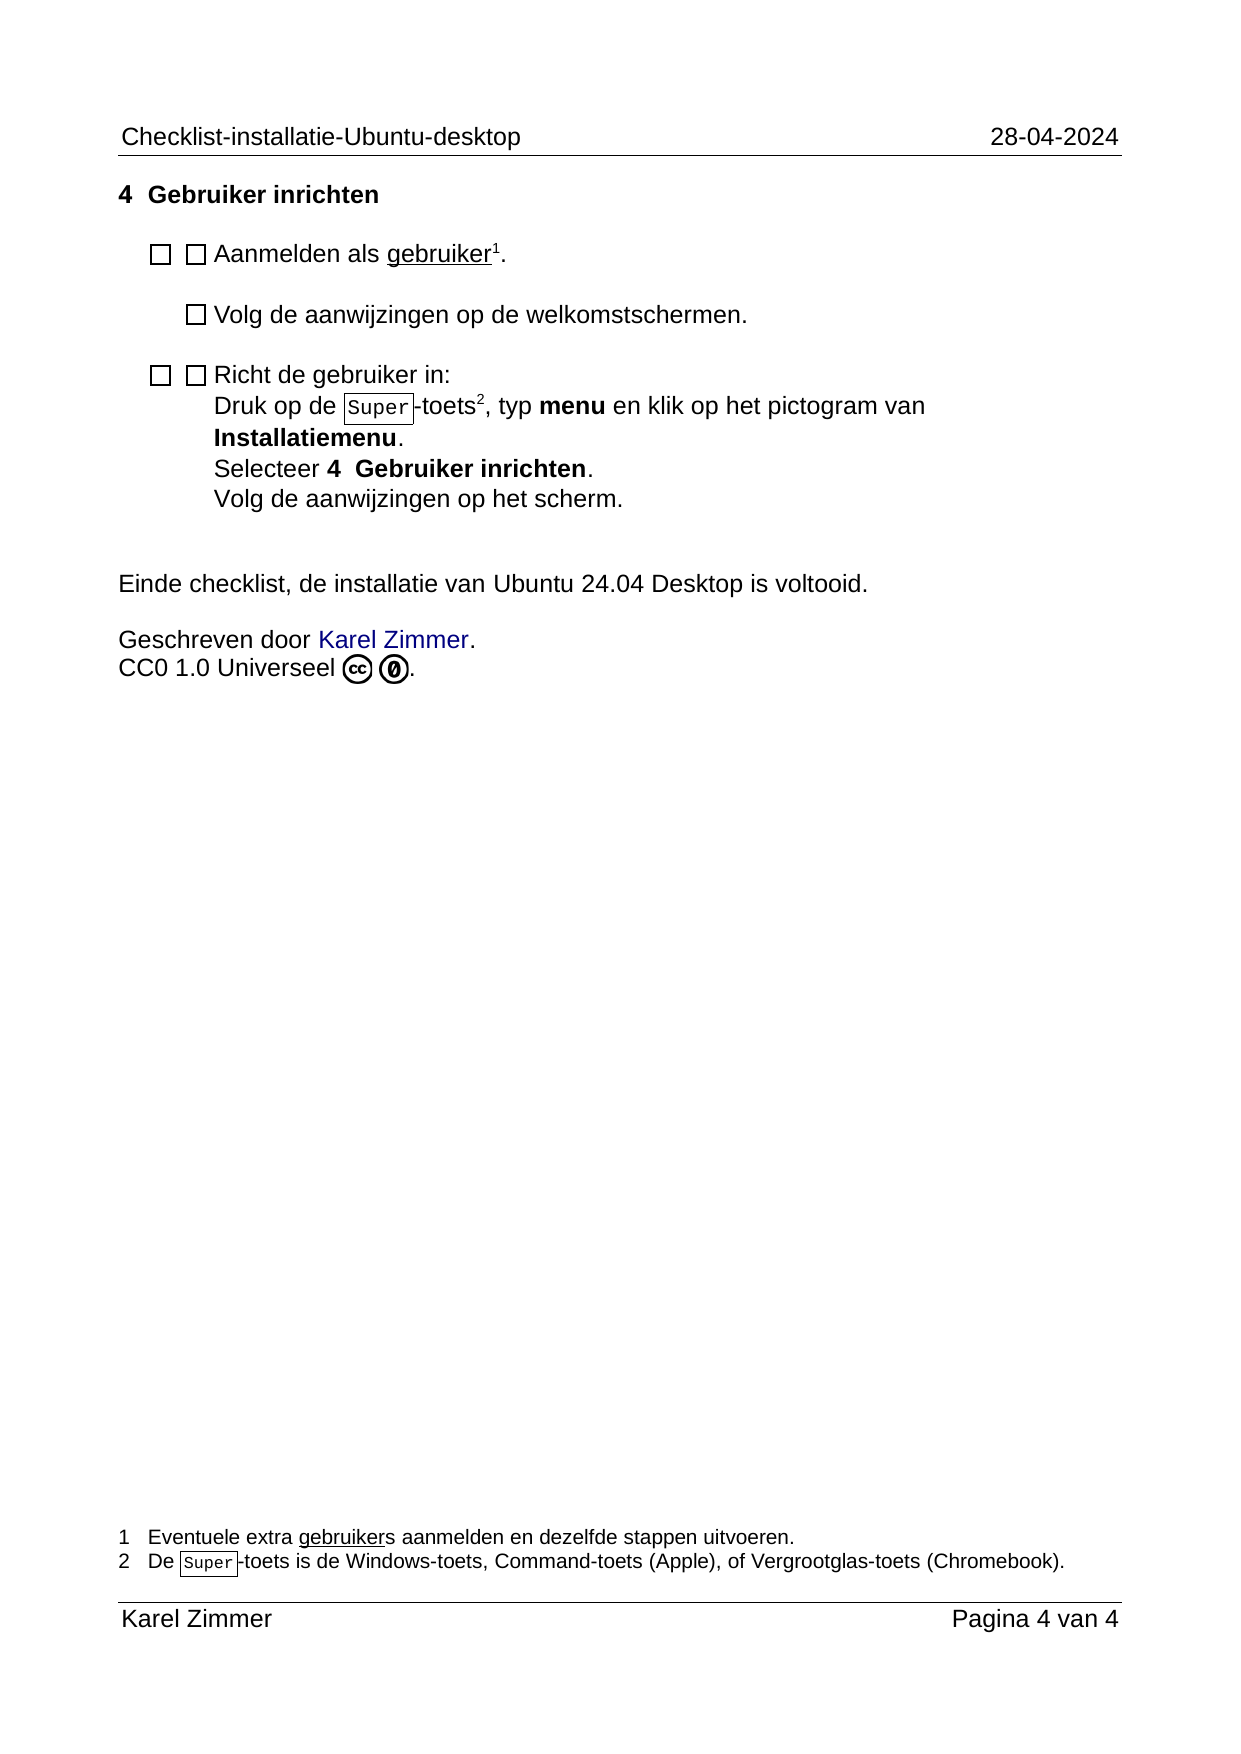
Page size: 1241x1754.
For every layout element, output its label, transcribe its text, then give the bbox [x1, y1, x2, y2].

table_cell [142, 391, 177, 453]
table_cell Volg de aanwijzingen op de welkomstschermen. [213, 300, 1122, 330]
picture [379, 654, 409, 684]
table_cell Selecteer 4 Gebruiker inrichten. [213, 454, 1122, 484]
table_header [142, 239, 177, 269]
table_cell [118, 360, 142, 391]
table_cell [142, 454, 177, 484]
table_cell [177, 391, 213, 453]
table_cell Volg de aanwijzingen op het scherm. [213, 484, 1122, 514]
table_cell Druk op de Super-toets, typ menu en klik op het pictogram van Installatiemenu. [213, 391, 1122, 453]
table_header Aanmelden als gebruiker. [213, 239, 1122, 269]
table_cell [142, 300, 177, 330]
table_cell [118, 300, 142, 330]
table_cell [177, 454, 213, 484]
table_cell [118, 484, 142, 514]
table_cell [118, 391, 142, 453]
table_cell [177, 300, 213, 330]
text Einde checklist, de installatie van Ubuntu 24.04 Desktop is voltooid. [118, 570, 1122, 598]
table_header [177, 239, 213, 269]
table_cell [177, 360, 213, 391]
list . [409, 654, 1122, 684]
picture [342, 654, 373, 684]
table_cell [142, 330, 177, 360]
table_cell Richt de gebruiker in: [213, 360, 1122, 391]
list CC0 1.0 Universeel [118, 654, 342, 684]
table_cell [142, 360, 177, 391]
table_cell [213, 330, 1122, 360]
list Geschreven door Karel Zimmer. [118, 626, 1122, 654]
table_cell [118, 330, 142, 360]
table_header [118, 239, 142, 269]
list Gebruiker inrichten [118, 177, 1122, 211]
table_cell [142, 484, 177, 514]
table_cell [177, 269, 213, 300]
table_cell [118, 269, 142, 300]
table_cell [213, 269, 1122, 300]
table_cell [118, 454, 142, 484]
table_cell [177, 330, 213, 360]
table_cell [142, 269, 177, 300]
table_cell [177, 484, 213, 514]
